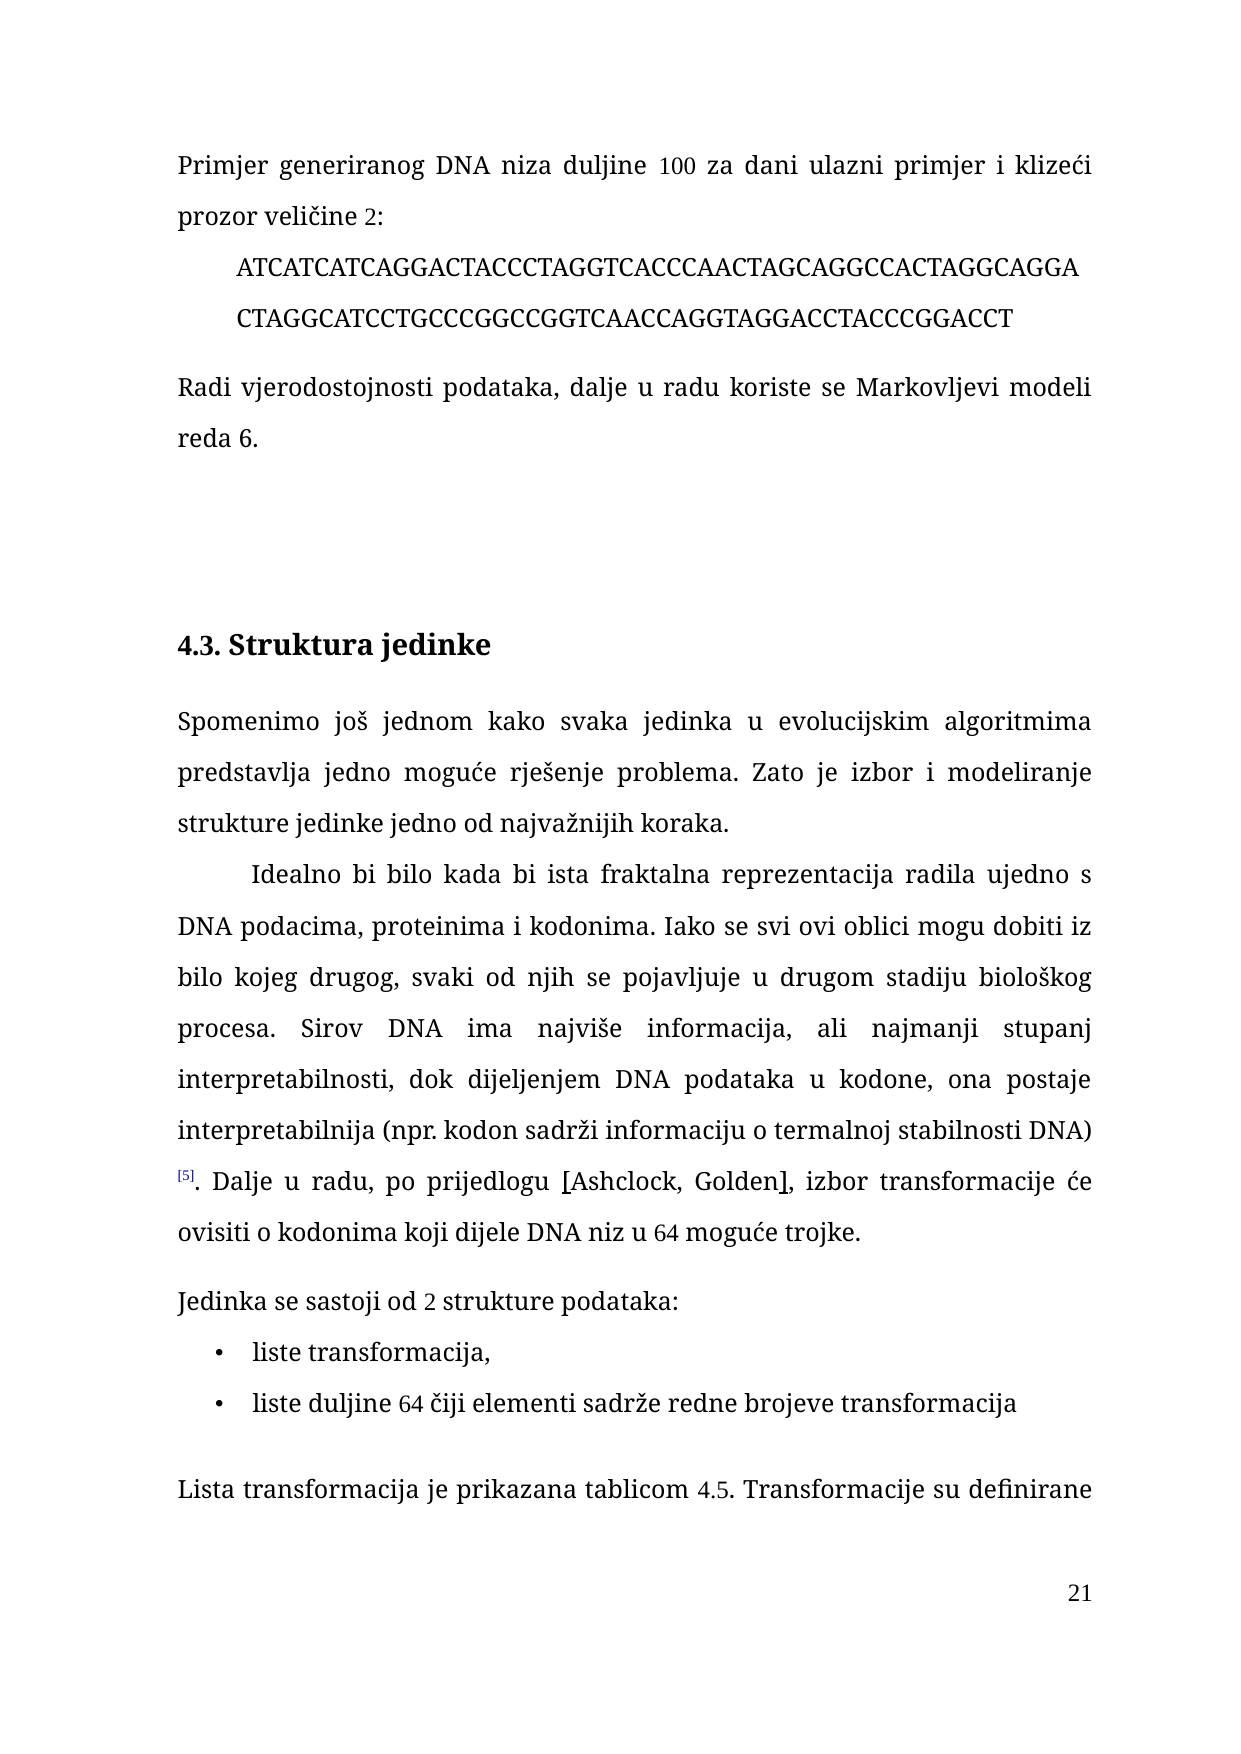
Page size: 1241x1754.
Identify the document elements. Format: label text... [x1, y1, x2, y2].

text Spomenimo još jednom kako svaka jedinka u evolucijskim algoritmima predstavlja jedno moguće rješenje problema. Zato je izbor i modeliranje strukture jedinke jedno od najvažnijih koraka. [177, 704, 1093, 840]
subtitle 4.3. Struktura jedinke [177, 625, 1093, 664]
text Jedinka se sastoji od 2 strukture podataka: [177, 1283, 1093, 1317]
list liste duljine 64 čiji elementi sadrže redne brojeve transformacija [215, 1385, 1093, 1419]
text ATCATCATCAGGACTACCCTAGGTCACCCAACTAGCAGGCCACTAGGCAGGACTAGGCATCCTGCCCGGCCGGTCAACCAGGTAGGACCTACCCGGACCT [236, 250, 1093, 335]
text Lista transformacija je prikazana tablicom 4.5. Transformacije su definirane [177, 1472, 1093, 1506]
list liste transformacija, [215, 1334, 1093, 1368]
text Radi vjerodostojnosti podataka, dalje u radu koriste se Markovljevi modeli reda 6. [177, 369, 1093, 454]
text Primjer generiranog DNA niza duljine 100 za dani ulazni primjer i klizeći prozor veličine 2: [177, 148, 1093, 233]
text Idealno bi bilo kada bi ista fraktalna reprezentacija radila ujedno s DNA podacima, proteinima i kodonima. Iako se svi ovi oblici mogu dobiti iz bilo kojeg drugog, svaki od njih se pojavljuje u drugom stadiju biološkog procesa. Sirov DNA ima najviše informacija, ali najmanji stupanj interpretabilnosti, dok dijeljenjem DNA podataka u kodone, ona postaje interpretabilnija (npr. kodon sadrži informaciju o termalnoj stabilnosti DNA)[5]. Dalje u radu, po prijedlogu [Ashclock, Golden], izbor transformacije će ovisiti o kodonima koji dijele DNA niz u 64 moguće trojke. [177, 857, 1093, 1248]
